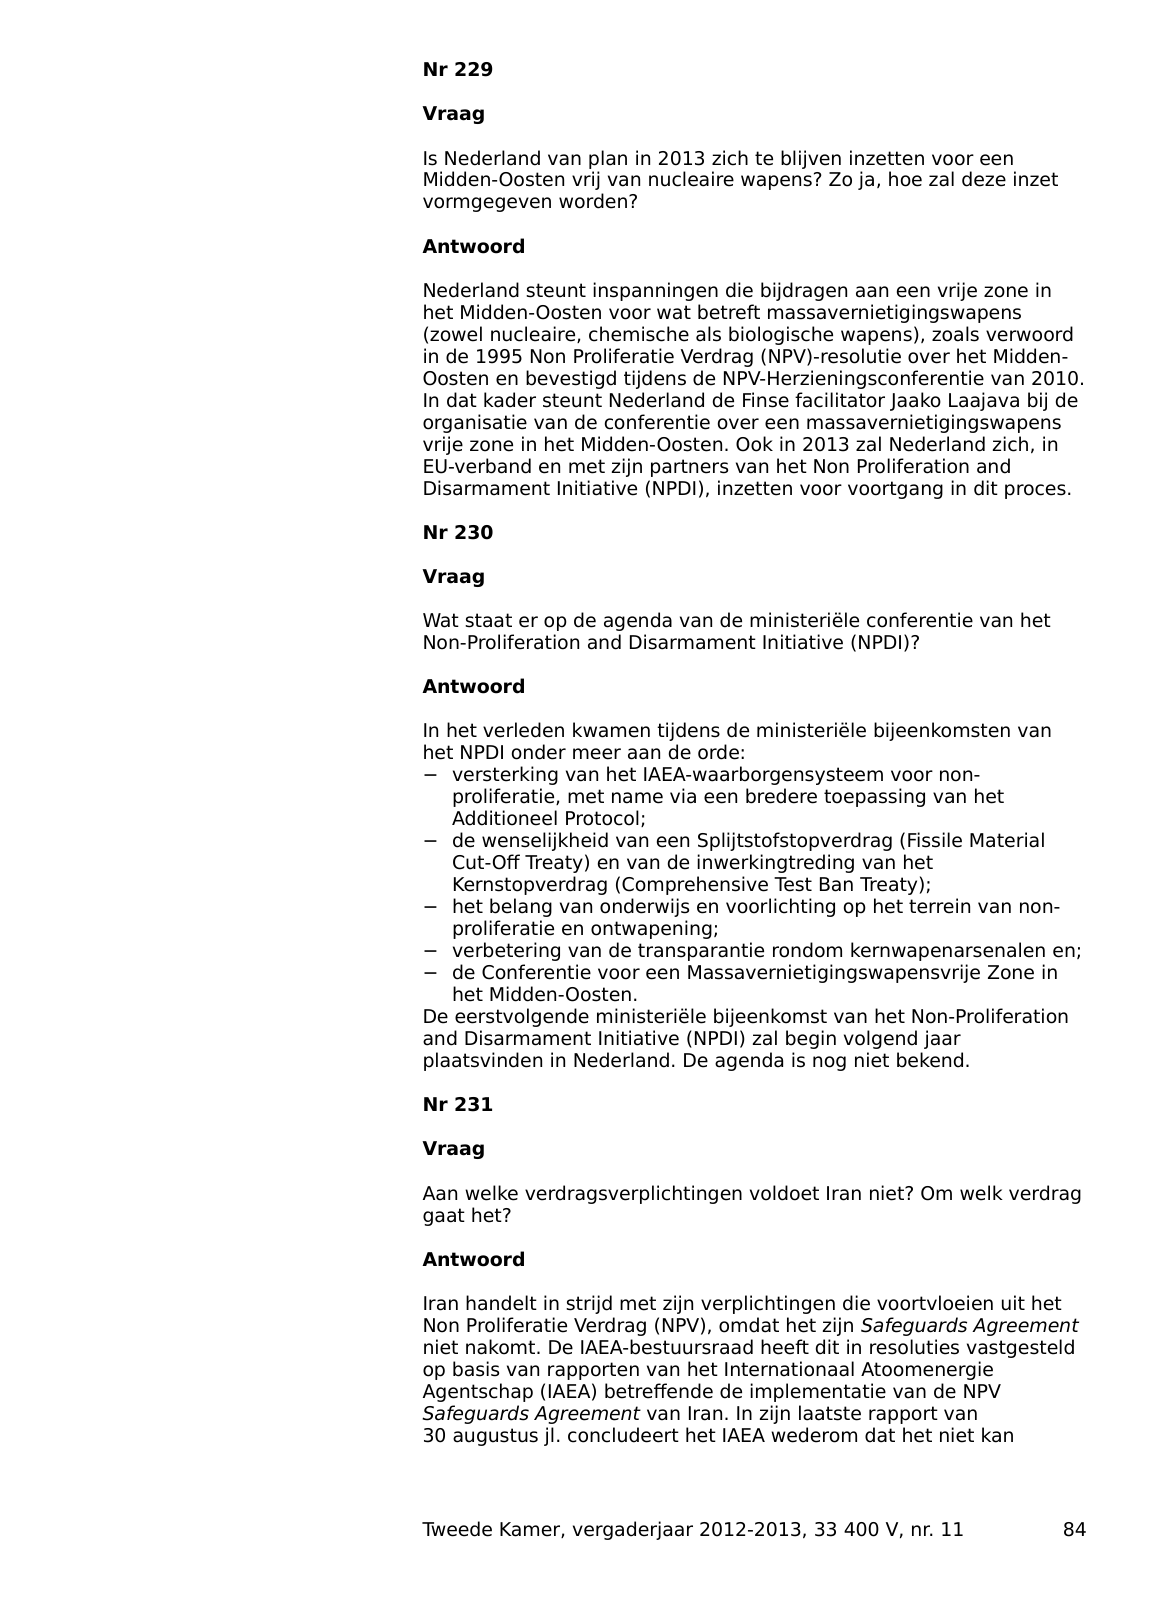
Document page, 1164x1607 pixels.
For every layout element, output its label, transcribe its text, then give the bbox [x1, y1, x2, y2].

text In het verleden kwamen tijdens de ministeriële bijeenkomsten van het NPDI onder meer aan de orde: [422, 720, 1087, 764]
text Nederland steunt inspanningen die bijdragen aan een vrije zone in het Midden-Oosten voor wat betreft massavernietigingswapens (zowel nucleaire, chemische als biologische wapens), zoals verwoord in de 1995 Non Proliferatie Verdrag (NPV)-resolutie over het Midden-Oosten en bevestigd tijdens de NPV-Herzieningsconferentie van 2010. In dat kader steunt Nederland de Finse facilitator Jaako Laajava bij de organisatie van de conferentie over een massavernietigingswapens vrije zone in het Midden-Oosten. Ook in 2013 zal Nederland zich, in EU-verband en met zijn partners van het Non Proliferation and Disarmament Initiative (NPDI), inzetten voor voortgang in dit proces. [422, 280, 1087, 499]
text De eerstvolgende ministeriële bijeenkomst van het Non-Proliferation and Disarmament Initiative (NPDI) zal begin volgend jaar plaatsvinden in Nederland. De agenda is nog niet bekend. [422, 1006, 1087, 1072]
subtitle Vraag [422, 566, 1087, 588]
subtitle Antwoord [422, 1249, 1087, 1271]
text − de wenselijkheid van een Splijtstofstopverdrag (Fissile Material Cut-Off Treaty) en van de inwerkingtreding van het Kernstopverdrag (Comprehensive Test Ban Treaty); [422, 830, 1087, 896]
subtitle Antwoord [422, 676, 1087, 698]
subtitle Nr 229 [422, 59, 1087, 81]
subtitle Nr 230 [422, 522, 1087, 544]
text − verbetering van de transparantie rondom kernwapenarsenalen en; [422, 940, 1087, 962]
subtitle Antwoord [422, 236, 1087, 257]
text Iran handelt in strijd met zijn verplichtingen die voortvloeien uit het Non Proliferatie Verdrag (NPV), omdat het zijn Safeguards Agreement niet nakomt. De IAEA-bestuursraad heeft dit in resoluties vastgesteld op basis van rapporten van het Internationaal Atoomenergie Agentschap (IAEA) betreffende de implementatie van de NPV Safeguards Agreement van Iran. In zijn laatste rapport van 30 augustus jl. concludeert het IAEA wederom dat het niet kan [422, 1293, 1087, 1447]
text − het belang van onderwijs en voorlichting op het terrein van non-proliferatie en ontwapening; [422, 896, 1087, 940]
subtitle Vraag [422, 103, 1087, 125]
text Is Nederland van plan in 2013 zich te blijven inzetten voor een Midden-Oosten vrij van nucleaire wapens? Zo ja, hoe zal deze inzet vormgegeven worden? [422, 147, 1087, 213]
text − de Conferentie voor een Massavernietigingswapensvrije Zone in het Midden-Oosten. [422, 962, 1087, 1006]
text − versterking van het IAEA-waarborgensysteem voor non-proliferatie, met name via een bredere toepassing van het Additioneel Protocol; [422, 764, 1087, 830]
text Wat staat er op de agenda van de ministeriële conferentie van het Non-Proliferation and Disarmament Initiative (NPDI)? [422, 610, 1087, 654]
subtitle Vraag [422, 1138, 1087, 1160]
text Aan welke verdragsverplichtingen voldoet Iran niet? Om welk verdrag gaat het? [422, 1182, 1087, 1226]
subtitle Nr 231 [422, 1094, 1087, 1116]
